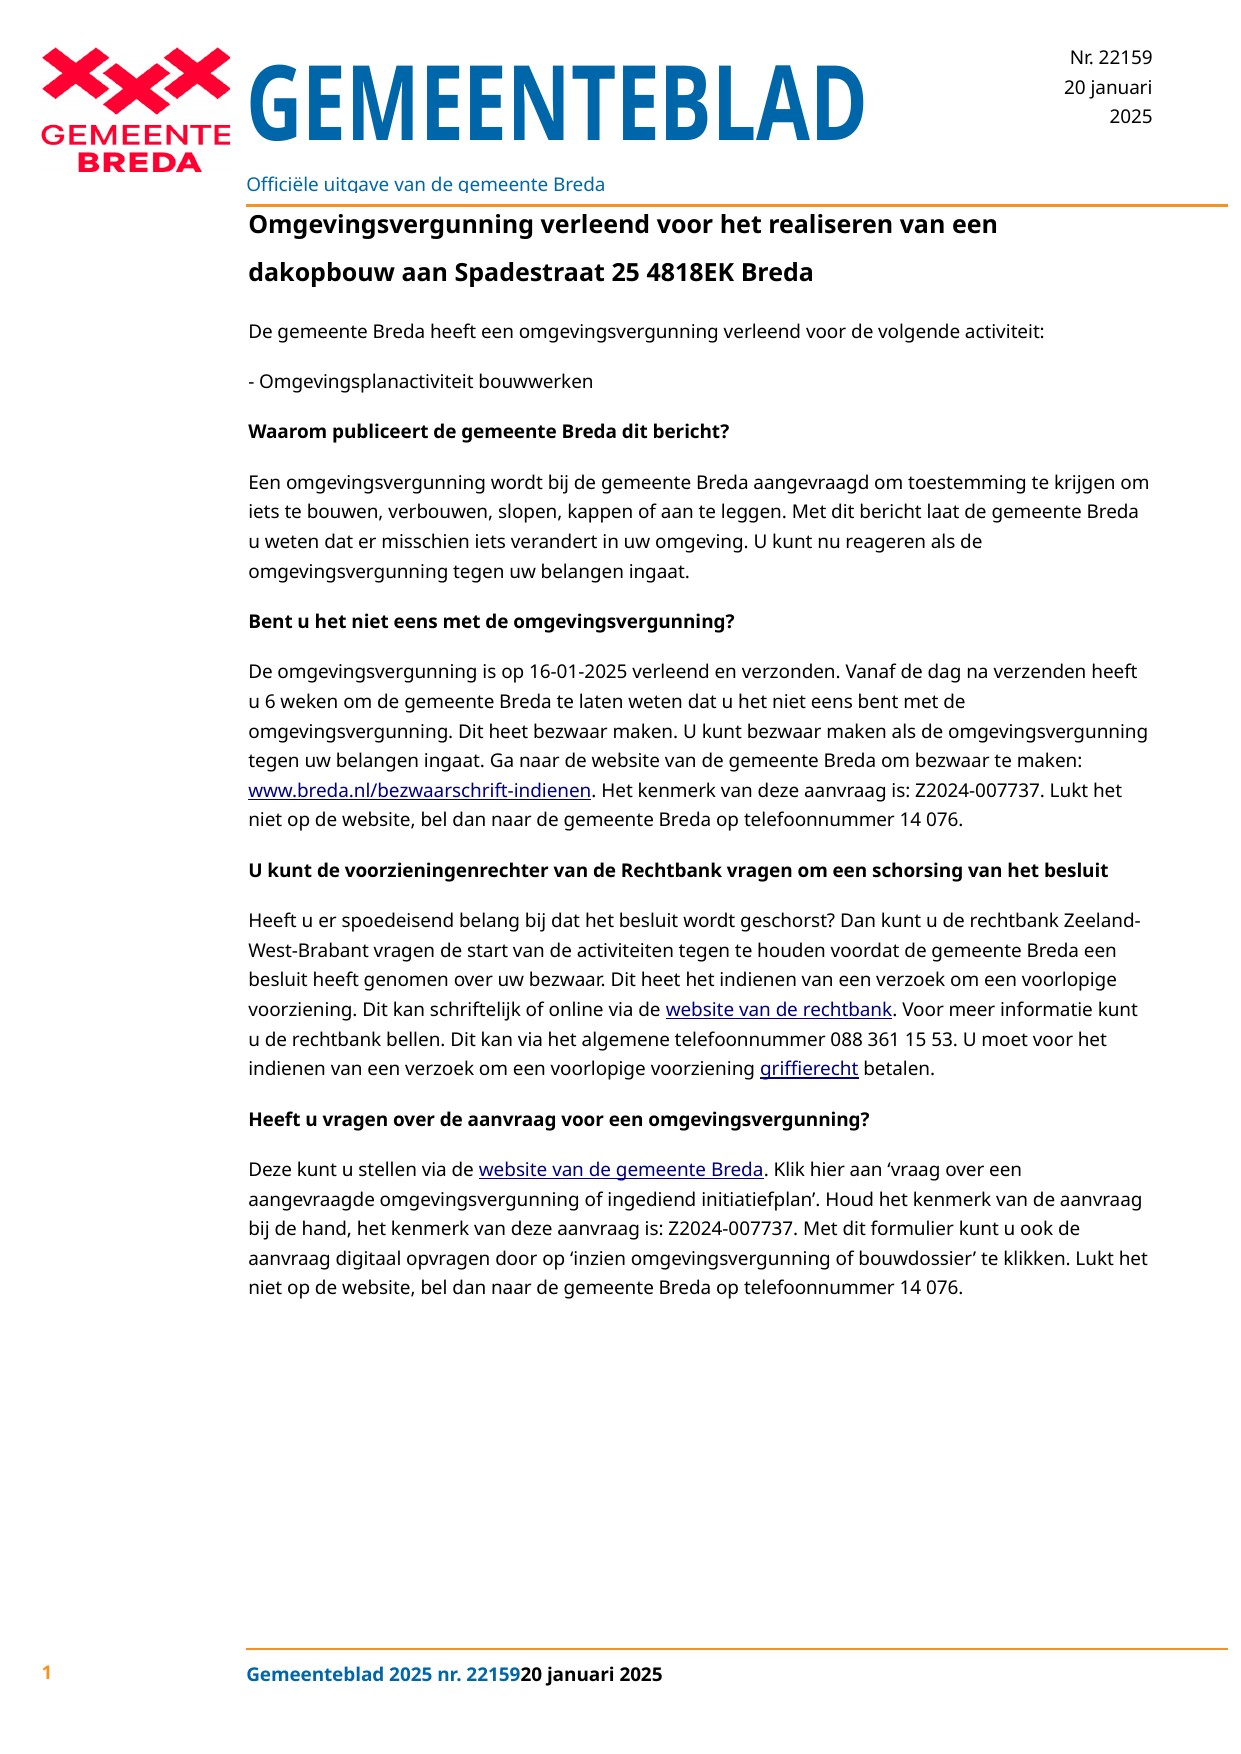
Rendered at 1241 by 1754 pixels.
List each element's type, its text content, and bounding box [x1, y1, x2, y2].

text - Omgevingsplanactiviteit bouwwerken [248, 368, 1152, 394]
text Omgevingsvergunning verleend voor het realiseren van een dakopbouw aan Spadestraat 25 4818EK Breda [248, 207, 1152, 288]
text Bent u het niet eens met de omgevingsvergunning? [248, 608, 1152, 634]
text Deze kunt u stellen via de website van de gemeente Breda. Klik hier aan ‘vraag over een aangevraagde omgevingsvergunning of ingediend initiatiefplan’. Houd het kenmerk van de aanvraag bij de hand, het kenmerk van deze aanvraag is: Z2024-007737. Met dit formulier kunt u ook de aanvraag digitaal opvragen door op ‘inzien omgevingsvergunning of bouwdossier’ te klikken. Lukt het niet op de website, bel dan naar de gemeente Breda op telefoonnummer 14 076. [248, 1156, 1152, 1300]
text U kunt de voorzieningenrechter van de Rechtbank vragen om een schorsing van het besluit [248, 857, 1152, 883]
text Heeft u vragen over de aanvraag voor een omgevingsvergunning? [248, 1106, 1152, 1132]
text De omgevingsvergunning is op 16-01-2025 verleend en verzonden. Vanaf de dag na verzenden heeft u 6 weken om de gemeente Breda te laten weten dat u het niet eens bent met de omgevingsvergunning. Dit heet bezwaar maken. U kunt bezwaar maken als de omgevingsvergunning tegen uw belangen ingaat. Ga naar de website van de gemeente Breda om bezwaar te maken: www.breda.nl/bezwaarschrift-indienen. Het kenmerk van deze aanvraag is: Z2024-007737. Lukt het niet op de website, bel dan naar de gemeente Breda op telefoonnummer 14 076. [248, 659, 1152, 832]
text Waarom publiceert de gemeente Breda dit bericht? [248, 419, 1152, 444]
text Een omgevingsvergunning wordt bij de gemeente Breda aangevraagd om toestemming te krijgen om iets te bouwen, verbouwen, slopen, kappen of aan te leggen. Met dit bericht laat de gemeente Breda u weten dat er misschien iets verandert in uw omgeving. U kunt nu reageren als de omgevingsvergunning tegen uw belangen ingaat. [248, 469, 1152, 584]
picture [41, 47, 231, 172]
text De gemeente Breda heeft een omgevingsvergunning verleend voor de volgende activiteit: [248, 318, 1152, 344]
text Heeft u er spoedeisend belang bij dat het besluit wordt geschorst? Dan kunt u de rechtbank Zeeland-West-Brabant vragen de start van de activiteiten tegen te houden voordat de gemeente Breda een besluit heeft genomen over uw bezwaar. Dit heet het indienen van een verzoek om een voorlopige voorziening. Dit kan schriftelijk of online via de website van de rechtbank. Voor meer informatie kunt u de rechtbank bellen. Dit kan via het algemene telefoonnummer 088 361 15 53. U moet voor het indienen van een verzoek om een voorlopige voorziening griffierecht betalen. [248, 907, 1152, 1081]
